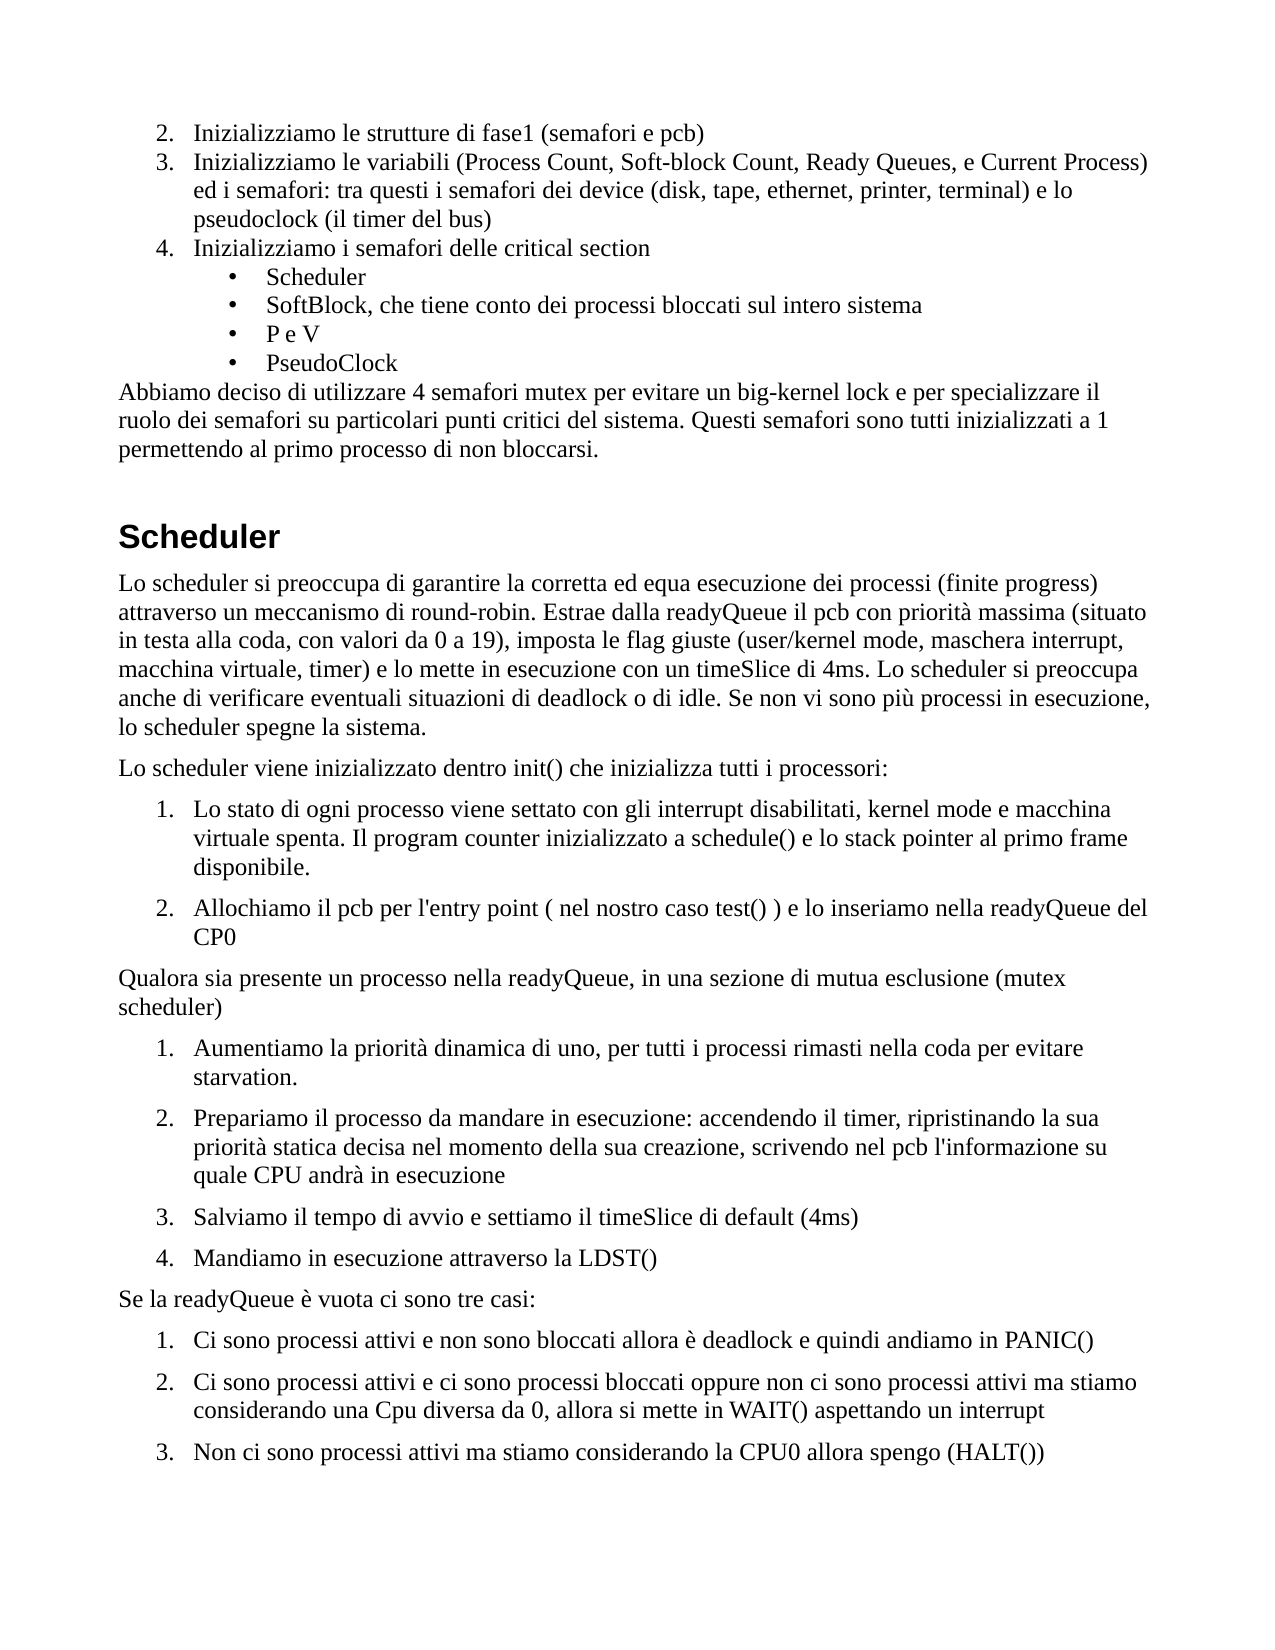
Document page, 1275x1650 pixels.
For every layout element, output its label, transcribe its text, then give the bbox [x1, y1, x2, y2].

list Salviamo il tempo di avvio e settiamo il timeSlice di default (4ms) [156, 1202, 1157, 1231]
text Lo scheduler viene inizializzato dentro init() che inizializza tutti i processori: [118, 753, 1157, 782]
list Allochiamo il pcb per l'entry point ( nel nostro caso test() ) e lo inseriamo nella readyQueue del CP0 [156, 893, 1157, 951]
list Ci sono processi attivi e non sono bloccati allora è deadlock e quindi andiamo in PANIC() [156, 1326, 1157, 1354]
list Aumentiamo la priorità dinamica di uno, per tutti i processi rimasti nella coda per evitare starvation. [156, 1033, 1157, 1091]
list Inizializziamo le strutture di fase1 (semafori e pcb) [156, 118, 1157, 147]
list Inizializziamo i semafori delle critical section [156, 233, 1157, 262]
text Abbiamo deciso di utilizzare 4 semafori mutex per evitare un big-kernel lock e per specializzare il ruolo dei semafori su particolari punti critici del sistema. Questi semafori sono tutti inizializzati a 1 permettendo al primo processo di non bloccarsi. [118, 377, 1157, 463]
text Qualora sia presente un processo nella readyQueue, in una sezione di mutua esclusione (mutex scheduler) [118, 963, 1157, 1021]
list PseudoClock [228, 348, 1157, 377]
list Prepariamo il processo da mandare in esecuzione: accendendo il timer, ripristinando la sua priorità statica decisa nel momento della sua creazione, scrivendo nel pcb l'informazione su quale CPU andrà in esecuzione [156, 1103, 1157, 1189]
list Mandiamo in esecuzione attraverso la LDST() [156, 1243, 1157, 1272]
list Non ci sono processi attivi ma stiamo considerando la CPU0 allora spengo (HALT()) [156, 1437, 1157, 1466]
list SoftBlock, che tiene conto dei processi bloccati sul intero sistema [228, 291, 1157, 319]
text Se la readyQueue è vuota ci sono tre casi: [118, 1284, 1157, 1313]
list Ci sono processi attivi e ci sono processi bloccati oppure non ci sono processi attivi ma stiamo considerando una Cpu diversa da 0, allora si mette in WAIT() aspettando un interrupt [156, 1367, 1157, 1424]
list Scheduler [228, 262, 1157, 291]
list Inizializziamo le variabili (Process Count, Soft-block Count, Ready Queues, e Current Process) ed i semafori: tra questi i semafori dei device (disk, tape, ethernet, printer, terminal) e lo pseudoclock (il timer del bus) [156, 147, 1157, 233]
subtitle Scheduler [118, 517, 1157, 556]
list P e V [228, 319, 1157, 348]
text Lo scheduler si preoccupa di garantire la corretta ed equa esecuzione dei processi (finite progress) attraverso un meccanismo di round-robin. Estrae dalla readyQueue il pcb con priorità massima (situato in testa alla coda, con valori da 0 a 19), imposta le flag giuste (user/kernel mode, maschera interrupt, macchina virtuale, timer) e lo mette in esecuzione con un timeSlice di 4ms. Lo scheduler si preoccupa anche di verificare eventuali situazioni di deadlock o di idle. Se non vi sono più processi in esecuzione, lo scheduler spegne la sistema. [118, 568, 1157, 741]
list Lo stato di ogni processo viene settato con gli interrupt disabilitati, kernel mode e macchina virtuale spenta. Il program counter inizializzato a schedule() e lo stack pointer al primo frame disponibile. [156, 794, 1157, 881]
